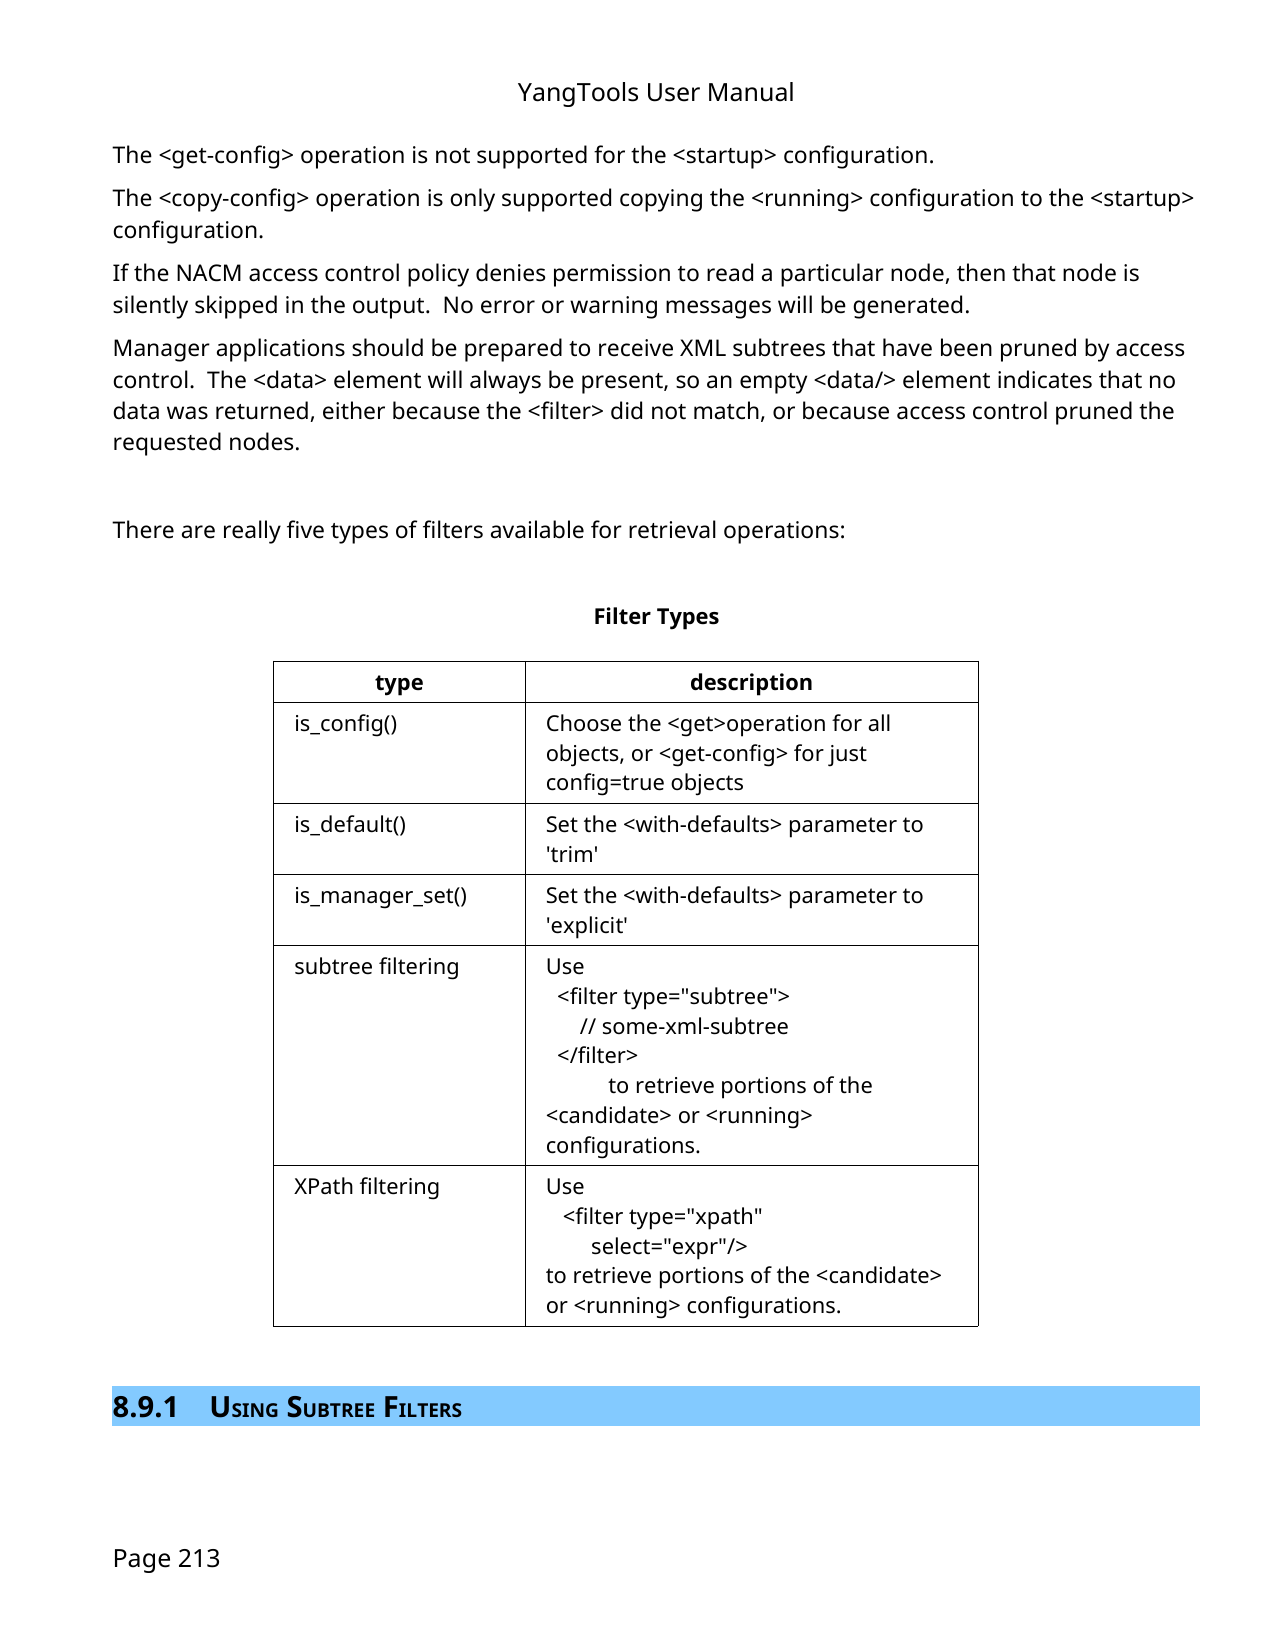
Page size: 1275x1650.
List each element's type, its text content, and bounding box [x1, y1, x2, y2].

table_cell is_config() [274, 703, 525, 803]
text There are really five types of filters available for retrieval operations: [112, 513, 1200, 545]
text Manager applications should be prepared to receive XML subtrees that have been pruned by access control. The <data> element will always be present, so an empty <data/> element indicates that no data was returned, either because the <filter> did not match, or because access control pruned the requested nodes. [112, 332, 1200, 457]
table_header type [274, 662, 525, 702]
table_cell is_manager_set() [274, 875, 525, 945]
table_cell Choose the <get>operation for all objects, or <get-config> for just config=true objects [526, 703, 978, 803]
text The <copy-config> operation is only supported copying the <running> configuration to the <startup> configuration. [112, 182, 1200, 245]
table_cell is_default() [274, 804, 525, 874]
table_cell Set the <with-defaults> parameter to 'explicit' [526, 875, 978, 945]
table_cell XPath filtering [274, 1166, 525, 1326]
table_cell subtree filtering [274, 946, 525, 1165]
text The <get-config> operation is not supported for the <startup> configuration. [112, 138, 1200, 170]
table_cell Use <filter type="subtree"> // some-xml-subtree </filter> to retrieve portions of the <candidate> or <running> configurations. [526, 946, 978, 1165]
subtitle Filter Types [127, 601, 1185, 631]
table_cell Set the <with-defaults> parameter to 'trim' [526, 804, 978, 874]
text If the NACM access control policy denies permission to read a particular node, then that node is silently skipped in the output. No error or warning messages will be generated. [112, 257, 1200, 320]
table_header description [526, 662, 978, 702]
table_cell Use <filter type="xpath" select="expr"/> to retrieve portions of the <candidate> or <running> configurations. [526, 1166, 978, 1326]
subtitle Using Subtree Filters [112, 1386, 1200, 1426]
